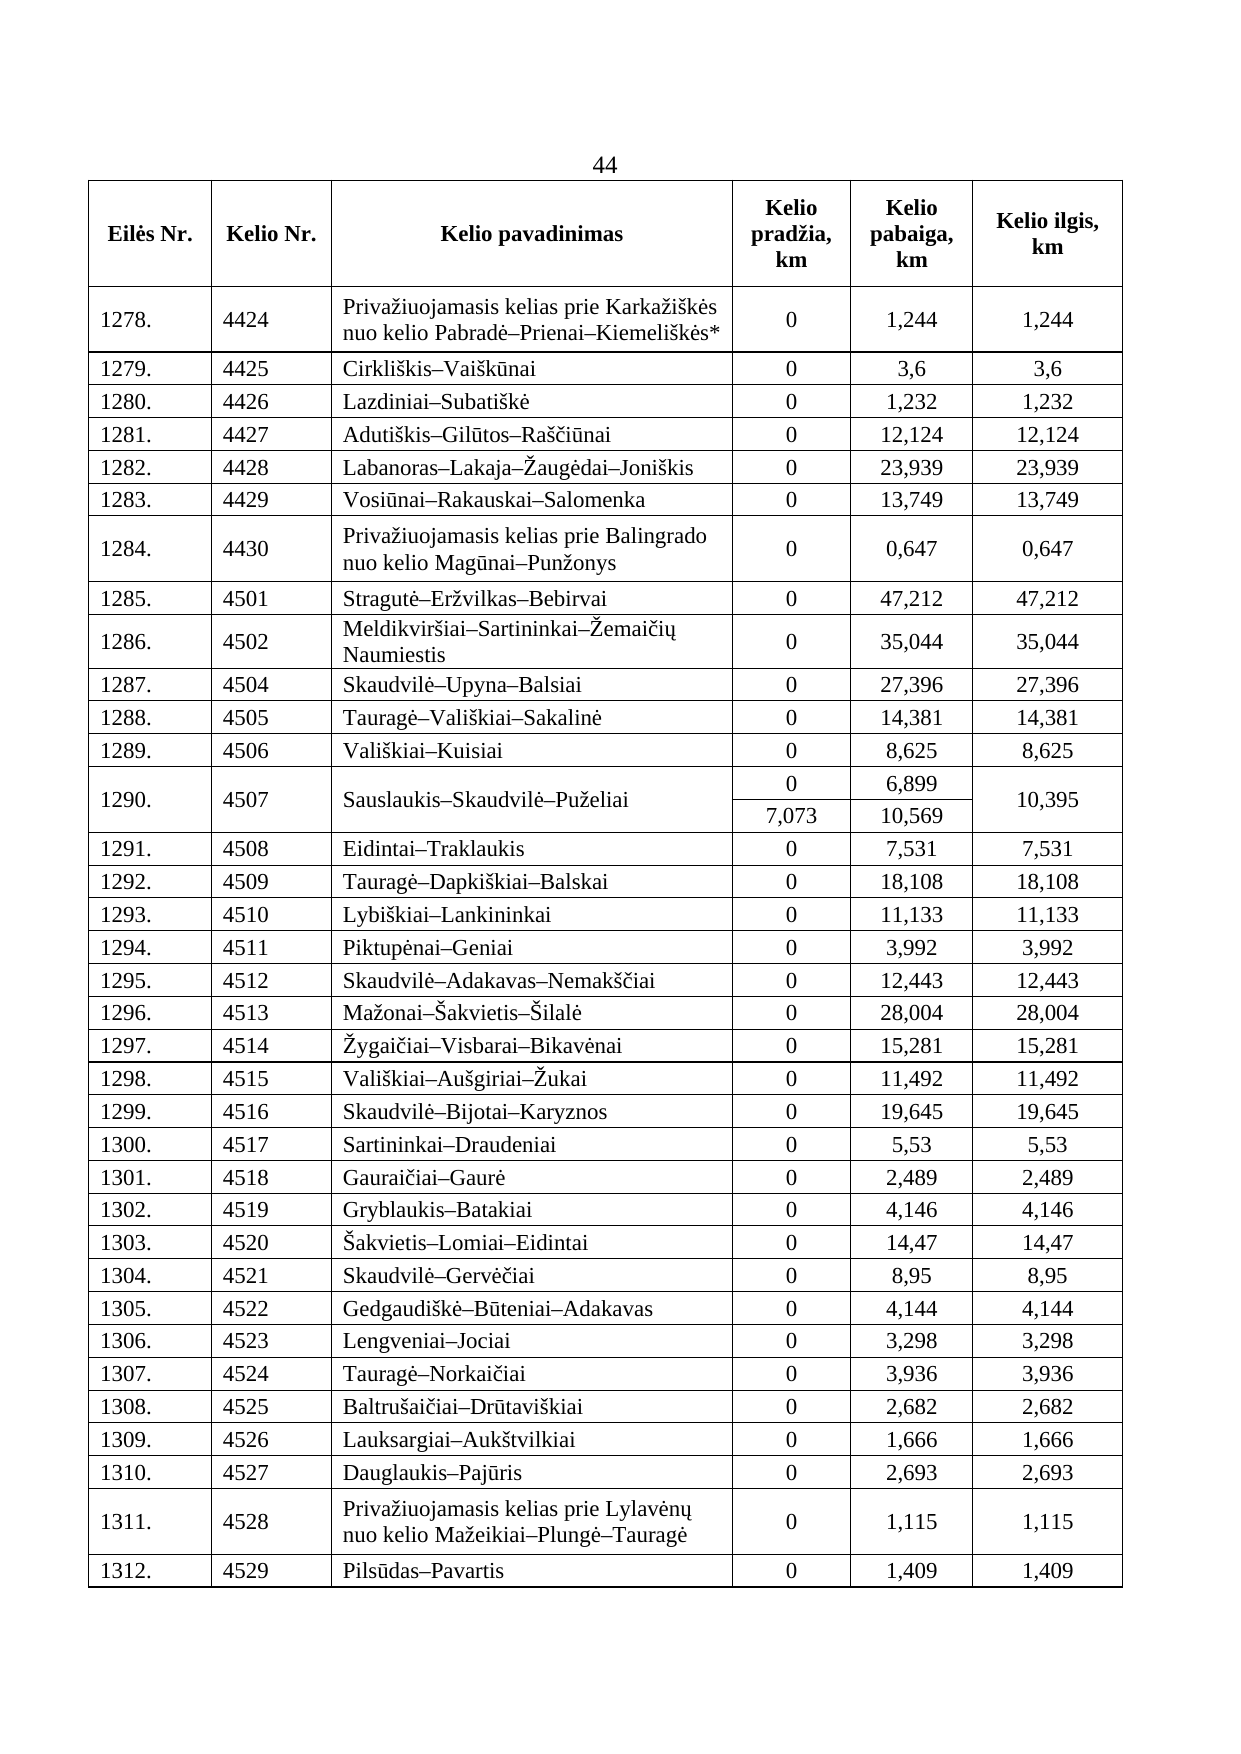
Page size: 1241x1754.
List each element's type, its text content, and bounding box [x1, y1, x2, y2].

table_cell 4524 [212, 1358, 331, 1389]
table_cell 1311. [89, 1489, 211, 1553]
table_cell 12,124 [973, 418, 1122, 450]
table_cell 1299. [89, 1095, 211, 1127]
table_cell 1295. [89, 964, 211, 996]
table_cell 1,409 [851, 1555, 972, 1586]
table_cell 18,108 [851, 866, 972, 897]
table_cell 10,395 [973, 767, 1122, 832]
table_cell 11,133 [973, 898, 1122, 930]
table_cell 1309. [89, 1423, 211, 1455]
table_cell 0 [733, 484, 850, 515]
table_cell 1296. [89, 997, 211, 1028]
table_cell 15,281 [973, 1030, 1122, 1061]
table_cell 1297. [89, 1030, 211, 1061]
table_cell 27,396 [851, 669, 972, 700]
table_cell 11,133 [851, 898, 972, 930]
table_cell 1,666 [851, 1423, 972, 1455]
table_cell 0 [733, 898, 850, 930]
table_cell 1286. [89, 615, 211, 668]
table_cell 4424 [212, 287, 331, 351]
table_cell 4428 [212, 451, 331, 483]
table_cell 1290. [89, 767, 211, 832]
table_cell 14,47 [851, 1226, 972, 1258]
table_cell 0 [733, 701, 850, 733]
table_cell 4,144 [851, 1292, 972, 1324]
table_cell 3,936 [851, 1358, 972, 1389]
table_cell 4,146 [851, 1194, 972, 1225]
table_cell 35,044 [973, 615, 1122, 668]
table_cell 4517 [212, 1128, 331, 1160]
table_cell 14,47 [973, 1226, 1122, 1258]
table_header Kelio pabaiga, km [851, 181, 972, 286]
table_cell 1312. [89, 1555, 211, 1586]
table_cell 7,531 [973, 833, 1122, 864]
table_cell 4507 [212, 767, 331, 832]
table_cell 2,682 [851, 1391, 972, 1422]
table_cell 3,298 [973, 1325, 1122, 1357]
table_cell 1294. [89, 931, 211, 963]
table_cell 4430 [212, 516, 331, 581]
table_cell 4504 [212, 669, 331, 700]
table_cell 1293. [89, 898, 211, 930]
table_cell Vosiūnai–Rakauskai–Salomenka [332, 484, 732, 515]
table_cell Šakvietis–Lomiai–Eidintai [332, 1226, 732, 1258]
table_cell 0 [733, 1259, 850, 1291]
table_cell 0 [733, 1161, 850, 1193]
table_cell Meldikviršiai–Sartininkai–Žemaičių Naumiestis [332, 615, 732, 668]
table_cell 11,492 [851, 1063, 972, 1094]
table_cell 28,004 [973, 997, 1122, 1028]
table_cell 1285. [89, 582, 211, 614]
table_cell 1281. [89, 418, 211, 450]
table_cell Vališkiai–Kuisiai [332, 734, 732, 766]
table_cell Dauglaukis–Pajūris [332, 1456, 732, 1488]
table_cell 0 [733, 418, 850, 450]
table_cell 4529 [212, 1555, 331, 1586]
table_cell 4425 [212, 353, 331, 384]
table_cell 0,647 [851, 516, 972, 581]
table_cell 2,693 [851, 1456, 972, 1488]
table_cell 13,749 [851, 484, 972, 515]
table_cell 4518 [212, 1161, 331, 1193]
table_cell 4523 [212, 1325, 331, 1357]
table_cell 0 [733, 1391, 850, 1422]
table_cell 4505 [212, 701, 331, 733]
table_cell Žygaičiai–Visbarai–Bikavėnai [332, 1030, 732, 1061]
table_cell 0 [733, 353, 850, 384]
table_cell 5,53 [973, 1128, 1122, 1160]
table_cell 4528 [212, 1489, 331, 1553]
table_cell 35,044 [851, 615, 972, 668]
table_cell 8,95 [851, 1259, 972, 1291]
table_cell 4512 [212, 964, 331, 996]
table_cell 12,443 [851, 964, 972, 996]
table_cell 0 [733, 1325, 850, 1357]
table_cell Sauslaukis–Skaudvilė–Puželiai [332, 767, 732, 832]
table_cell 4509 [212, 866, 331, 897]
table_cell 1,115 [973, 1489, 1122, 1553]
table_cell Gedgaudiškė–Būteniai–Adakavas [332, 1292, 732, 1324]
table_cell 8,625 [973, 734, 1122, 766]
table_cell Lybiškiai–Lankininkai [332, 898, 732, 930]
table_cell 6,899 [851, 767, 972, 799]
table_cell 1288. [89, 701, 211, 733]
table_cell Mažonai–Šakvietis–Šilalė [332, 997, 732, 1028]
table_cell 1306. [89, 1325, 211, 1357]
table_cell 3,6 [851, 353, 972, 384]
table_cell 1284. [89, 516, 211, 581]
table_cell Skaudvilė–Upyna–Balsiai [332, 669, 732, 700]
table_cell 1289. [89, 734, 211, 766]
table_cell 0 [733, 866, 850, 897]
table_cell Lazdiniai–Subatiškė [332, 385, 732, 417]
table_cell 4508 [212, 833, 331, 864]
table_cell 0 [733, 1194, 850, 1225]
table_cell 1,232 [851, 385, 972, 417]
table_cell 0 [733, 385, 850, 417]
table_cell 27,396 [973, 669, 1122, 700]
table_cell 1304. [89, 1259, 211, 1291]
table_cell 4520 [212, 1226, 331, 1258]
table_cell 0 [733, 1226, 850, 1258]
table_cell 0 [733, 615, 850, 668]
table_cell Gauraičiai–Gaurė [332, 1161, 732, 1193]
table_cell 0 [733, 1555, 850, 1586]
table_cell 8,95 [973, 1259, 1122, 1291]
table_cell 4521 [212, 1259, 331, 1291]
table_cell 3,936 [973, 1358, 1122, 1389]
table_cell 12,124 [851, 418, 972, 450]
table_cell 0 [733, 1489, 850, 1553]
table_cell 0 [733, 997, 850, 1028]
table_cell 12,443 [973, 964, 1122, 996]
table_cell 28,004 [851, 997, 972, 1028]
table_cell Privažiuojamasis kelias prie Balingrado nuo kelio Magūnai–Punžonys [332, 516, 732, 581]
table_cell Tauragė–Vališkiai–Sakalinė [332, 701, 732, 733]
table_cell 3,992 [973, 931, 1122, 963]
table_cell Skaudvilė–Bijotai–Karyznos [332, 1095, 732, 1127]
table_cell 0 [733, 767, 850, 799]
table_cell 0 [733, 1128, 850, 1160]
table_cell 1,232 [973, 385, 1122, 417]
table_cell 1279. [89, 353, 211, 384]
table_cell 1280. [89, 385, 211, 417]
table_cell 47,212 [973, 582, 1122, 614]
table_cell 19,645 [851, 1095, 972, 1127]
table_cell 0 [733, 669, 850, 700]
table_cell 14,381 [973, 701, 1122, 733]
table_cell 0,647 [973, 516, 1122, 581]
table_cell 4526 [212, 1423, 331, 1455]
table_cell 4426 [212, 385, 331, 417]
table_cell 1291. [89, 833, 211, 864]
table_cell 4516 [212, 1095, 331, 1127]
table_cell Privažiuojamasis kelias prie Karkažiškės nuo kelio Pabradė–Prienai–Kiemeliškės* [332, 287, 732, 351]
table_cell 1310. [89, 1456, 211, 1488]
table_cell 14,381 [851, 701, 972, 733]
table_cell 0 [733, 287, 850, 351]
table_cell 1278. [89, 287, 211, 351]
table_cell Privažiuojamasis kelias prie Lylavėnų nuo kelio Mažeikiai–Plungė–Tauragė [332, 1489, 732, 1553]
table_cell 8,625 [851, 734, 972, 766]
table_cell Gryblaukis–Batakiai [332, 1194, 732, 1225]
table_cell Pilsūdas–Pavartis [332, 1555, 732, 1586]
table_header Kelio ilgis, km [973, 181, 1122, 286]
table_cell 1305. [89, 1292, 211, 1324]
table_cell 1292. [89, 866, 211, 897]
table_cell 18,108 [973, 866, 1122, 897]
table_cell 0 [733, 1358, 850, 1389]
table_cell 0 [733, 1030, 850, 1061]
table_cell 23,939 [851, 451, 972, 483]
table_cell 3,6 [973, 353, 1122, 384]
table_cell 0 [733, 734, 850, 766]
table_cell Sartininkai–Draudeniai [332, 1128, 732, 1160]
table_cell Tauragė–Dapkiškiai–Balskai [332, 866, 732, 897]
table_cell 0 [733, 582, 850, 614]
table_cell Baltrušaičiai–Drūtaviškiai [332, 1391, 732, 1422]
table_cell 23,939 [973, 451, 1122, 483]
table_cell 0 [733, 1456, 850, 1488]
table_cell 10,569 [851, 800, 972, 832]
table_cell 1307. [89, 1358, 211, 1389]
table_cell 2,693 [973, 1456, 1122, 1488]
table_cell 4501 [212, 582, 331, 614]
table_cell Piktupėnai–Geniai [332, 931, 732, 963]
table_cell 1308. [89, 1391, 211, 1422]
table_cell 1,115 [851, 1489, 972, 1553]
table_cell 4427 [212, 418, 331, 450]
table_cell 11,492 [973, 1063, 1122, 1094]
table_cell 4513 [212, 997, 331, 1028]
table_cell Lauksargiai–Aukštvilkiai [332, 1423, 732, 1455]
table_cell 0 [733, 516, 850, 581]
table_cell 3,298 [851, 1325, 972, 1357]
table_header Kelio Nr. [212, 181, 331, 286]
table_cell 2,682 [973, 1391, 1122, 1422]
table_cell 2,489 [973, 1161, 1122, 1193]
table_cell 1,409 [973, 1555, 1122, 1586]
table_cell 0 [733, 1292, 850, 1324]
table_cell 4515 [212, 1063, 331, 1094]
table_cell 5,53 [851, 1128, 972, 1160]
table_cell Eidintai–Traklaukis [332, 833, 732, 864]
table_cell 4527 [212, 1456, 331, 1488]
table_cell 4429 [212, 484, 331, 515]
table_cell Cirkliškis–Vaiškūnai [332, 353, 732, 384]
table_header Eilės Nr. [89, 181, 211, 286]
table_cell 4510 [212, 898, 331, 930]
table_cell 7,531 [851, 833, 972, 864]
table_cell 1300. [89, 1128, 211, 1160]
table_cell 3,992 [851, 931, 972, 963]
table_cell 0 [733, 1423, 850, 1455]
table_cell 13,749 [973, 484, 1122, 515]
table_cell 1282. [89, 451, 211, 483]
table_cell 1302. [89, 1194, 211, 1225]
table_cell 4519 [212, 1194, 331, 1225]
table_cell 1,666 [973, 1423, 1122, 1455]
table_cell 4511 [212, 931, 331, 963]
table_cell 1283. [89, 484, 211, 515]
table_cell 1287. [89, 669, 211, 700]
table_cell 4522 [212, 1292, 331, 1324]
table_cell Skaudvilė–Gervėčiai [332, 1259, 732, 1291]
table_cell 0 [733, 451, 850, 483]
table_cell Vališkiai–Aušgiriai–Žukai [332, 1063, 732, 1094]
table_cell Tauragė–Norkaičiai [332, 1358, 732, 1389]
table_cell 0 [733, 1063, 850, 1094]
table_cell 4,146 [973, 1194, 1122, 1225]
table_cell 0 [733, 1095, 850, 1127]
table_cell 0 [733, 833, 850, 864]
table_cell 2,489 [851, 1161, 972, 1193]
table_header Kelio pavadinimas [332, 181, 732, 286]
table_cell 7,073 [733, 800, 850, 832]
table_cell 1298. [89, 1063, 211, 1094]
table_cell 4506 [212, 734, 331, 766]
table_cell 1303. [89, 1226, 211, 1258]
table_cell 15,281 [851, 1030, 972, 1061]
table_cell 4525 [212, 1391, 331, 1422]
table_cell 4,144 [973, 1292, 1122, 1324]
table_cell Skaudvilė–Adakavas–Nemakščiai [332, 964, 732, 996]
table_cell Lengveniai–Jociai [332, 1325, 732, 1357]
table_cell Adutiškis–Gilūtos–Raščiūnai [332, 418, 732, 450]
table_cell 19,645 [973, 1095, 1122, 1127]
table_header Kelio pradžia, km [733, 181, 850, 286]
table_cell 47,212 [851, 582, 972, 614]
table_cell 4502 [212, 615, 331, 668]
table_cell 4514 [212, 1030, 331, 1061]
table_cell 0 [733, 964, 850, 996]
table_cell 1301. [89, 1161, 211, 1193]
table_cell Stragutė–Eržvilkas–Bebirvai [332, 582, 732, 614]
table_cell 1,244 [973, 287, 1122, 351]
table_cell 0 [733, 931, 850, 963]
table_cell Labanoras–Lakaja–Žaugėdai–Joniškis [332, 451, 732, 483]
table_cell 1,244 [851, 287, 972, 351]
